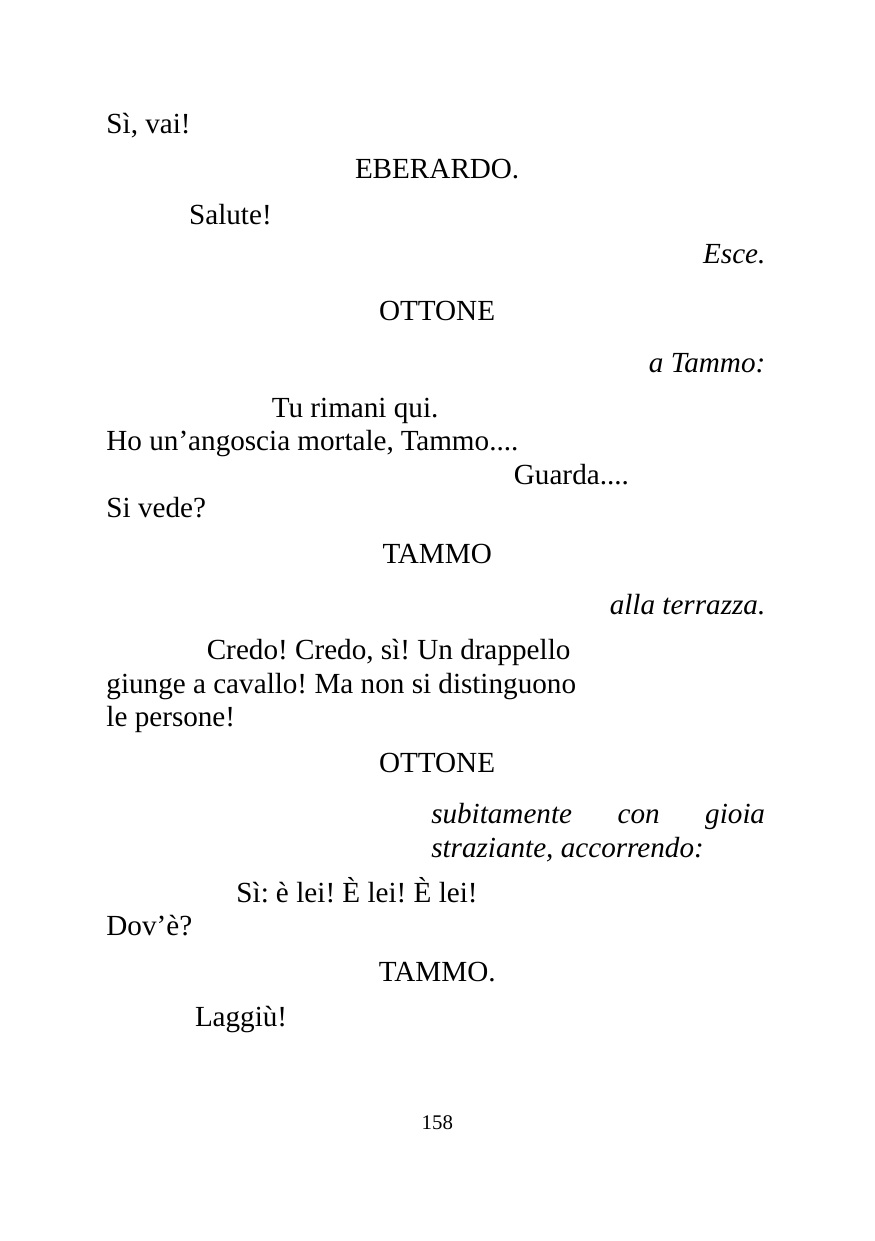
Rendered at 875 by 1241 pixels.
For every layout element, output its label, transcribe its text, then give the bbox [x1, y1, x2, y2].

text OTTONE [106, 745, 768, 778]
text a Tammo: [342, 345, 768, 378]
text Tu rimani qui. Ho un’angoscia mortale, Tammo.... [106, 390, 768, 457]
text OTTONE [106, 293, 768, 327]
text Sì: è lei! È lei! È lei! Dov’è? [106, 875, 768, 942]
text Sì, vai! [106, 106, 768, 140]
text Salute! [106, 197, 768, 230]
text Esce. [342, 236, 768, 270]
text Laggiù! [106, 999, 768, 1033]
text subitamente con gioia straziante, accorrendo: [431, 796, 768, 863]
text alla terrazza. [342, 587, 768, 621]
text TAMMO. [106, 954, 768, 987]
text TAMMO [106, 536, 768, 569]
text Guarda.... Si vede? [106, 457, 768, 524]
text EBERARDO. [106, 152, 768, 185]
text Credo! Credo, sì! Un drappello giunge a cavallo! Ma non si distinguono le persone! [106, 632, 768, 733]
